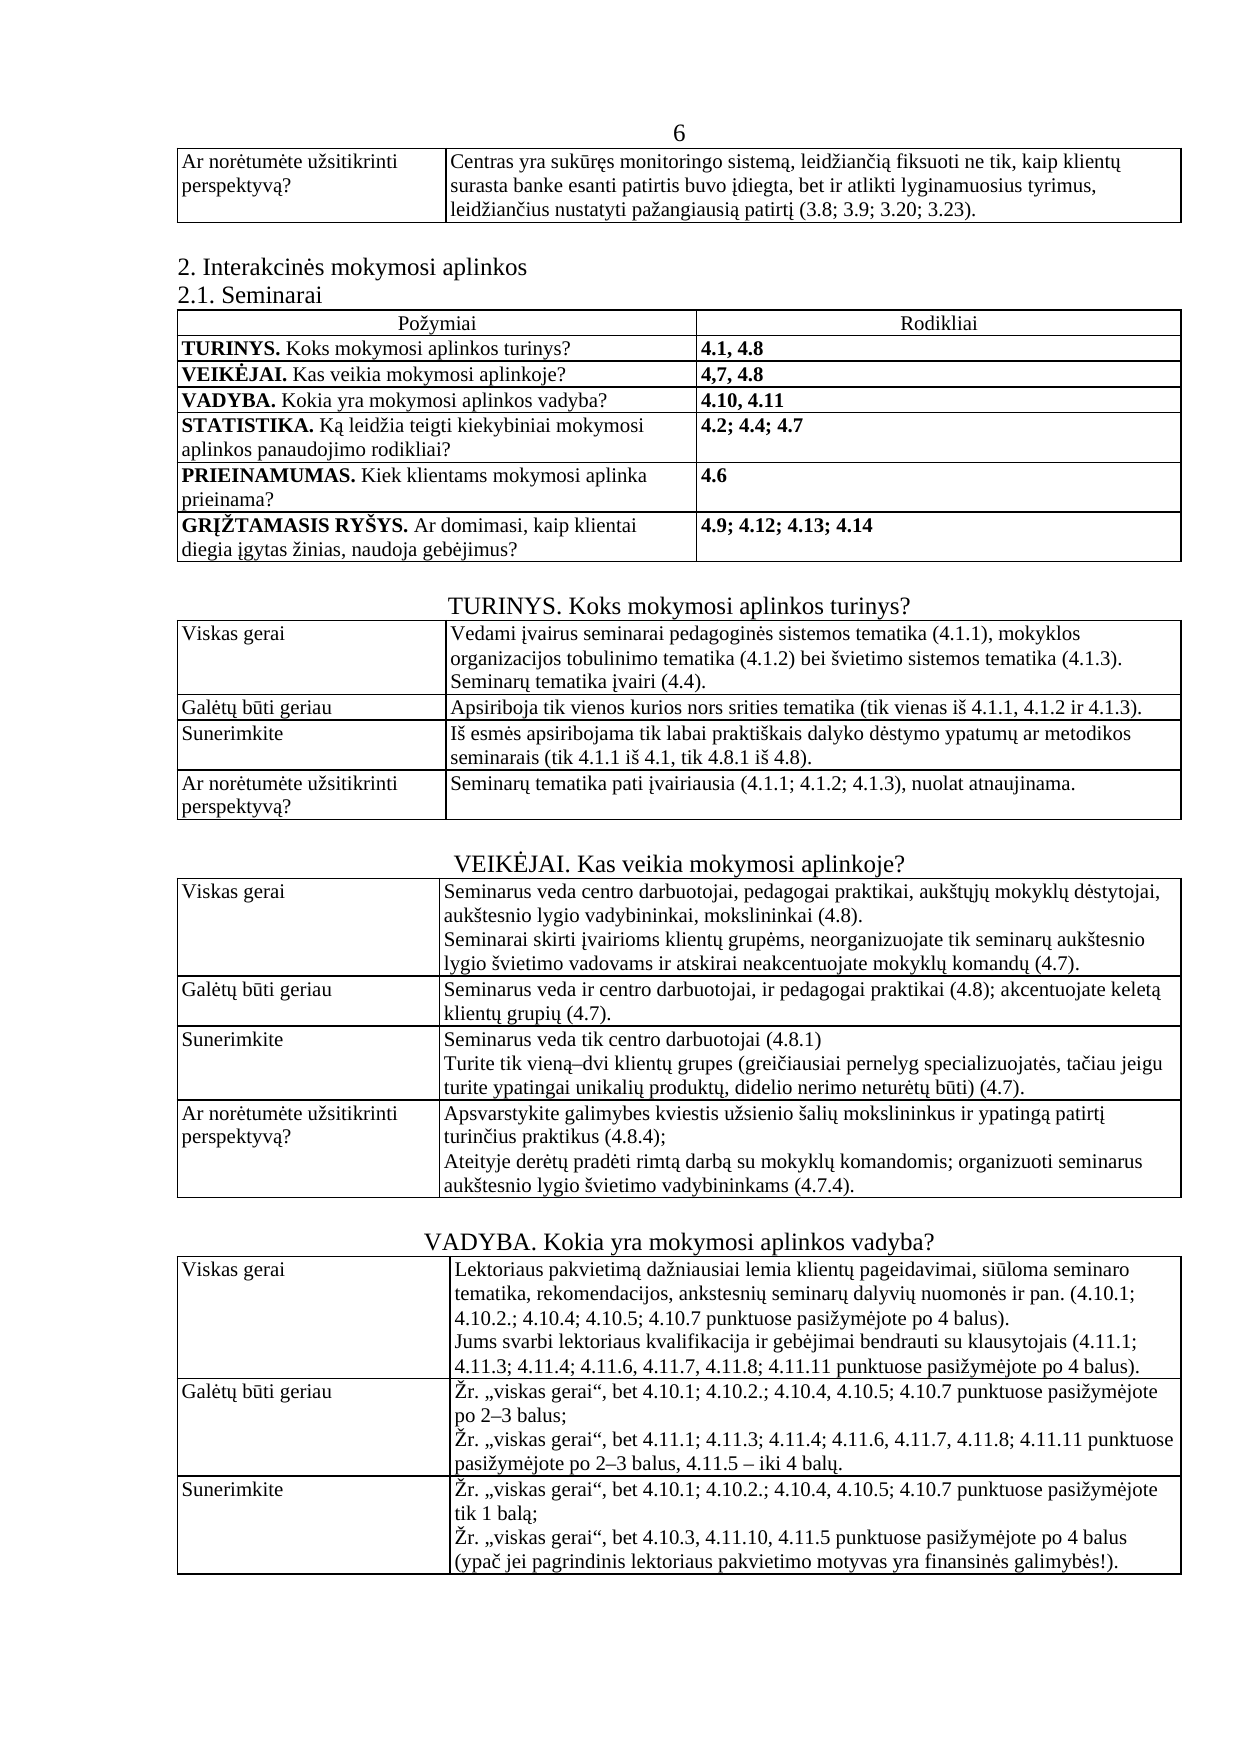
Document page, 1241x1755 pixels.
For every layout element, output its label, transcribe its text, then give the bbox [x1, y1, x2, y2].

text TURINYS. Koks mokymosi aplinkos turinys? [177, 591, 1181, 620]
text VADYBA. Kokia yra mokymosi aplinkos vadyba? [177, 1227, 1181, 1256]
text VEIKĖJAI. Kas veikia mokymosi aplinkoje? [177, 849, 1181, 878]
table_cell 4.9; 4.12; 4.13; 4.14 [697, 513, 1180, 561]
table_header Viskas gerai [178, 1257, 449, 1378]
text 2. Interakcinės mokymosi aplinkos [177, 252, 1181, 280]
table_cell Sunerimkite [178, 1027, 439, 1099]
table_header Viskas gerai [178, 621, 445, 693]
table_cell Ar norėtumėte užsitikrinti perspektyvą? [178, 1101, 439, 1197]
table_cell Galėtų būti geriau [178, 977, 439, 1025]
table_cell Seminarų tematika pati įvairiausia (4.1.1; 4.1.2; 4.1.3), nuolat atnaujinama. [447, 771, 1180, 818]
table_header Viskas gerai [178, 879, 439, 975]
table_cell Sunerimkite [178, 721, 445, 769]
text 2.1. Seminarai [177, 280, 1181, 309]
table_cell 4.2; 4.4; 4.7 [697, 413, 1180, 461]
table_cell Sunerimkite [178, 1477, 449, 1573]
table_cell Galėtų būti geriau [178, 1379, 449, 1475]
table_cell Ar norėtumėte užsitikrinti perspektyvą? [178, 149, 445, 221]
table_cell 4.6 [697, 463, 1180, 511]
